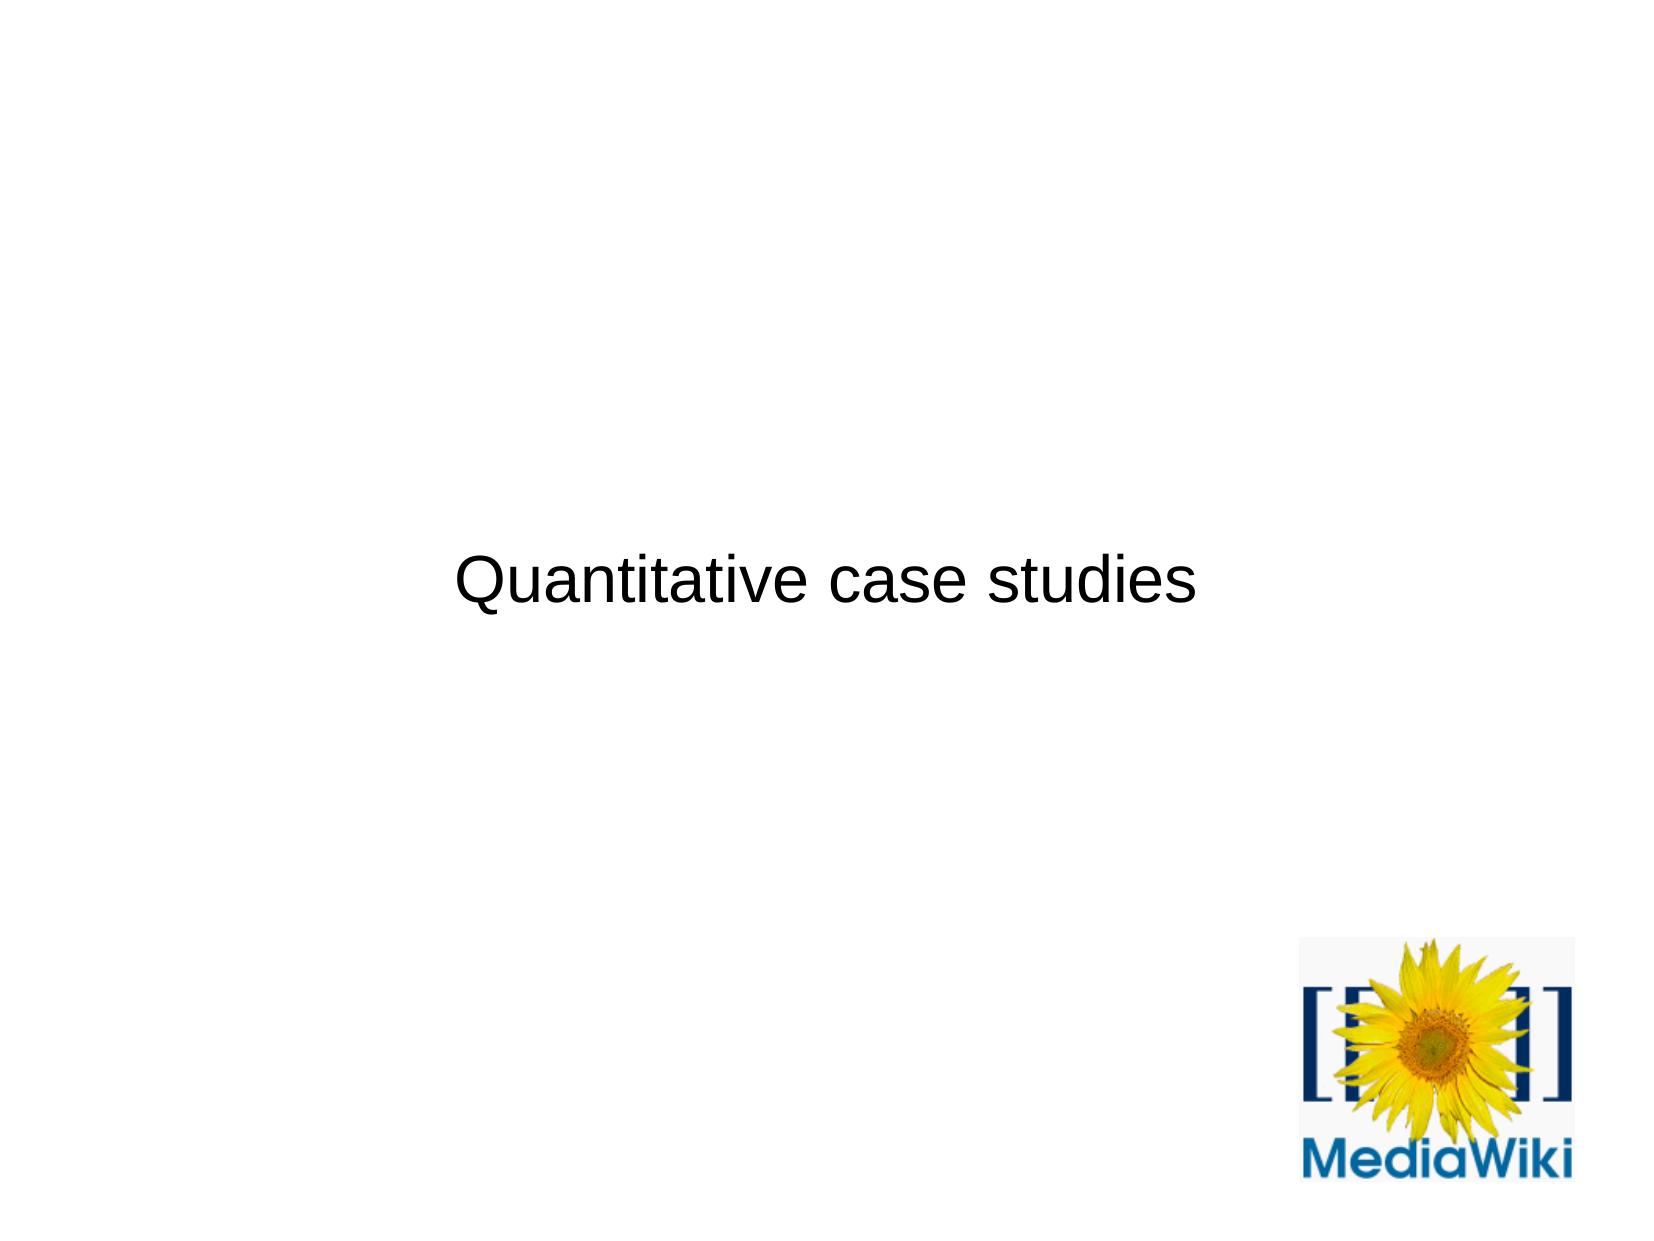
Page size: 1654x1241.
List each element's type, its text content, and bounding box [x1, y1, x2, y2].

picture [1299, 937, 1575, 1182]
subtitle Quantitative case studies [82, 49, 1571, 1109]
